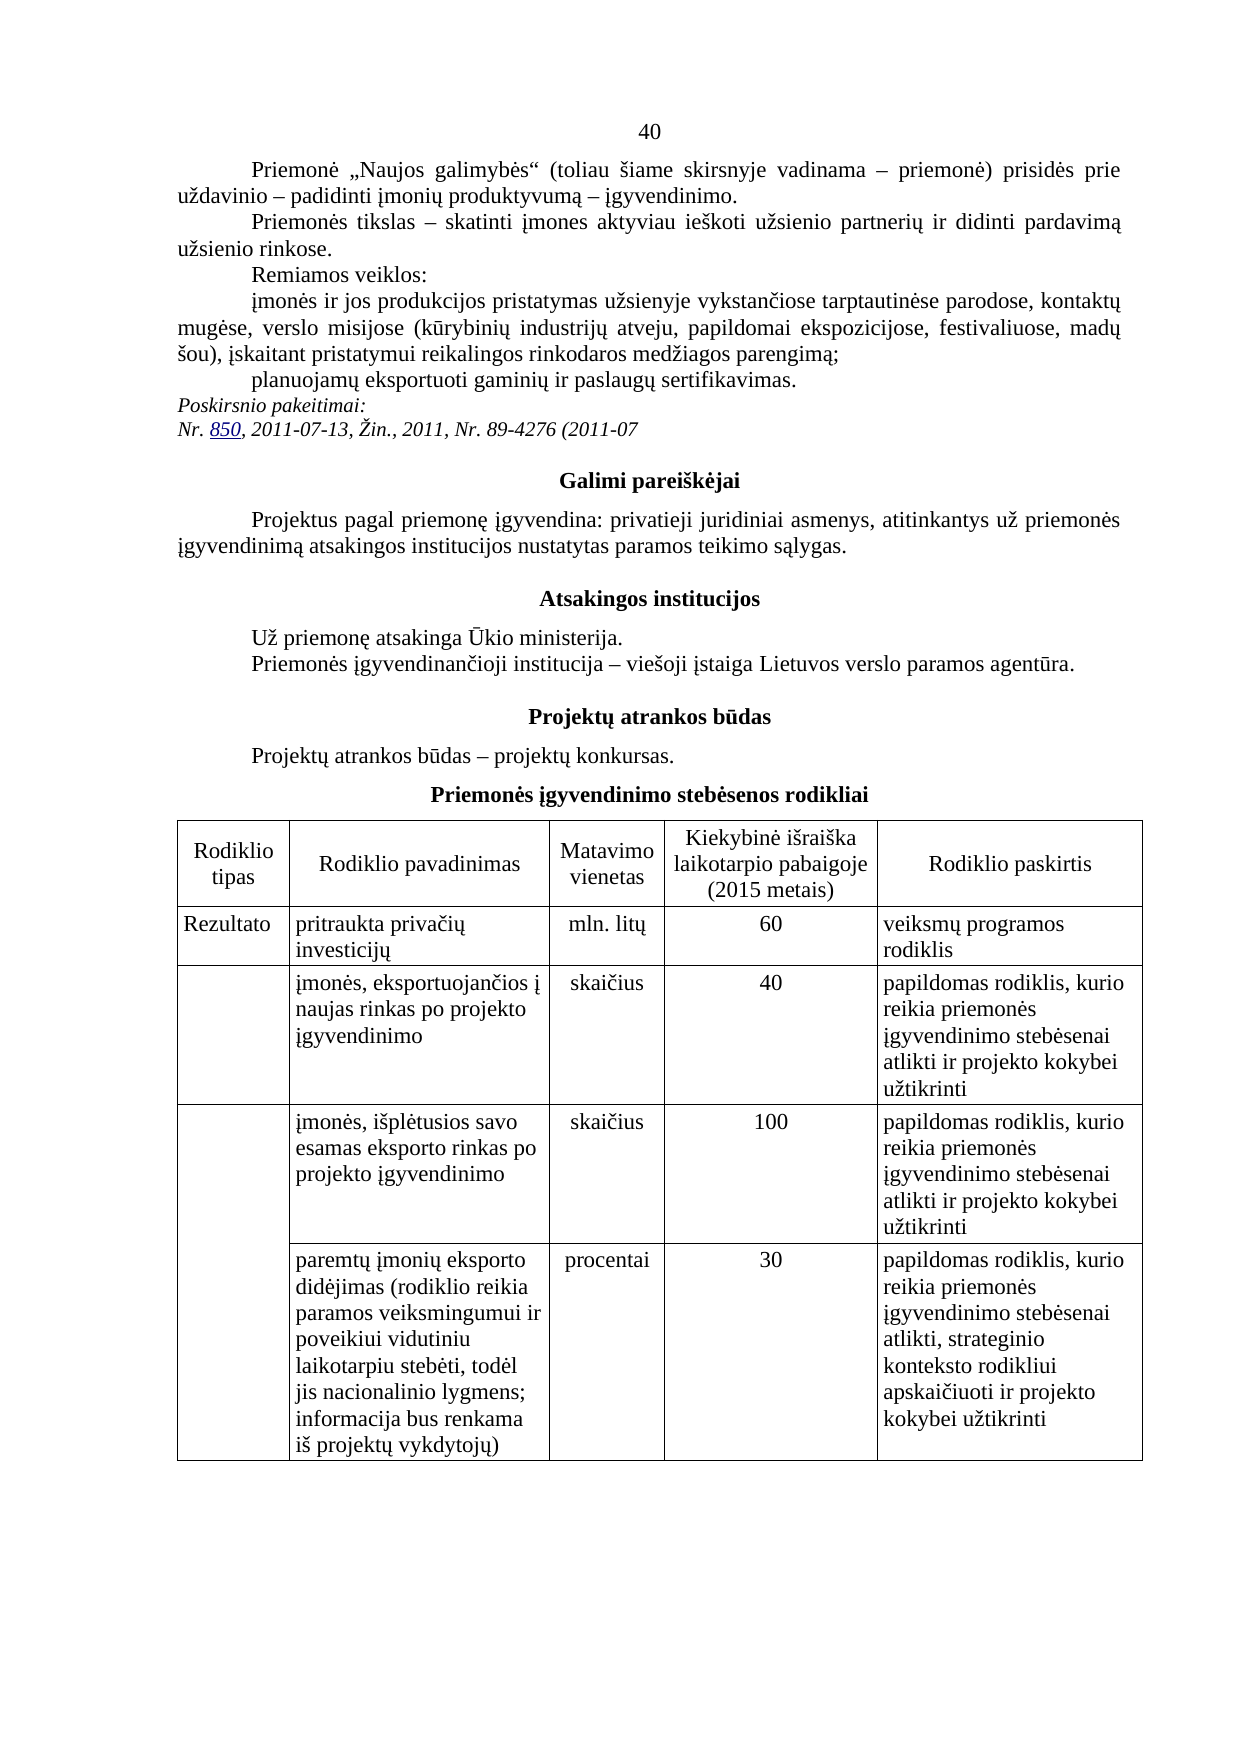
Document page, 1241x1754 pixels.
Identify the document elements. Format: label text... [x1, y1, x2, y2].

table_cell procentai [550, 1244, 664, 1460]
text planuojamų eksportuoti gaminių ir paslaugų sertifikavimas. [177, 366, 1122, 393]
table_cell paremtų įmonių eksporto didėjimas (rodiklio reikia paramos veiksmingumui ir poveikiui vidutiniu laikotarpiu stebėti, todėl jis nacionalinio lygmens; informacija bus renkama iš projektų vykdytojų) [290, 1244, 549, 1460]
table_header Rodiklio tipas [178, 821, 289, 906]
table_header Rodiklio pavadinimas [290, 821, 549, 906]
text Poskirsnio pakeitimai: [177, 393, 1122, 417]
table_cell [178, 1105, 289, 1242]
text Projektus pagal priemonę įgyvendina: privatieji juridiniai asmenys, atitinkantys už priemonės įgyvendinimą atsakingos institucijos nustatytas paramos teikimo sąlygas. [177, 506, 1122, 559]
table_cell [178, 1243, 289, 1460]
table_cell skaičius [550, 1105, 664, 1242]
table_cell papildomas rodiklis, kurio reikia priemonės įgyvendinimo stebėsenai atlikti ir projekto kokybei užtikrinti [878, 966, 1142, 1104]
table_cell įmonės, išplėtusios savo esamas eksporto rinkas po projekto įgyvendinimo [290, 1105, 549, 1242]
table_cell mln. litų [550, 907, 664, 965]
table_cell papildomas rodiklis, kurio reikia priemonės įgyvendinimo stebėsenai atlikti ir projekto kokybei užtikrinti [878, 1105, 1142, 1242]
table_cell įmonės, eksportuojančios į naujas rinkas po projekto įgyvendinimo [290, 966, 549, 1104]
table_cell pritraukta privačių investicijų [290, 907, 549, 965]
table_cell Rezultato [178, 907, 289, 965]
table_cell skaičius [550, 966, 664, 1104]
text įmonės ir jos produkcijos pristatymas užsienyje vykstančiose tarptautinėse parodose, kontaktų mugėse, verslo misijose (kūrybinių industrijų atveju, papildomai ekspozicijose, festivaliuose, madų šou), įskaitant pristatymui reikalingos rinkodaros medžiagos parengimą; [177, 287, 1122, 366]
text Priemonė „Naujos galimybės“ (toliau šiame skirsnyje vadinama – priemonė) prisidės prie uždavinio – padidinti įmonių produktyvumą – įgyvendinimo. [177, 156, 1122, 208]
text Priemonės įgyvendinančioji institucija – viešoji įstaiga Lietuvos verslo paramos agentūra. [177, 650, 1122, 677]
text Priemonės įgyvendinimo stebėsenos rodikliai [177, 781, 1122, 807]
text Nr. 850, 2011-07-13, Žin., 2011, Nr. 89-4276 (2011-07 [177, 417, 1122, 441]
table_cell papildomas rodiklis, kurio reikia priemonės įgyvendinimo stebėsenai atlikti, strateginio konteksto rodikliui apskaičiuoti ir projekto kokybei užtikrinti [878, 1244, 1142, 1460]
text Atsakingos institucijos [177, 585, 1122, 612]
text Projektų atrankos būdas [177, 703, 1122, 729]
text Projektų atrankos būdas – projektų konkursas. [177, 742, 1122, 768]
table_cell [178, 966, 289, 1104]
text Priemonės tikslas – skatinti įmones aktyviau ieškoti užsienio partnerių ir didinti pardavimą užsienio rinkose. [177, 208, 1122, 261]
table_cell 40 [665, 966, 877, 1104]
table_header Matavimo vienetas [550, 821, 664, 906]
text Už priemonę atsakinga Ūkio ministerija. [177, 624, 1122, 650]
table_cell 30 [665, 1244, 877, 1460]
table_header Rodiklio paskirtis [878, 821, 1142, 906]
table_header Kiekybinė išraiška laikotarpio pabaigoje (2015 metais) [665, 821, 877, 906]
table_cell veiksmų programos rodiklis [878, 907, 1142, 965]
text Galimi pareiškėjai [177, 467, 1122, 494]
table_cell 60 [665, 907, 877, 965]
text Remiamos veiklos: [177, 261, 1122, 287]
table_cell 100 [665, 1105, 877, 1242]
